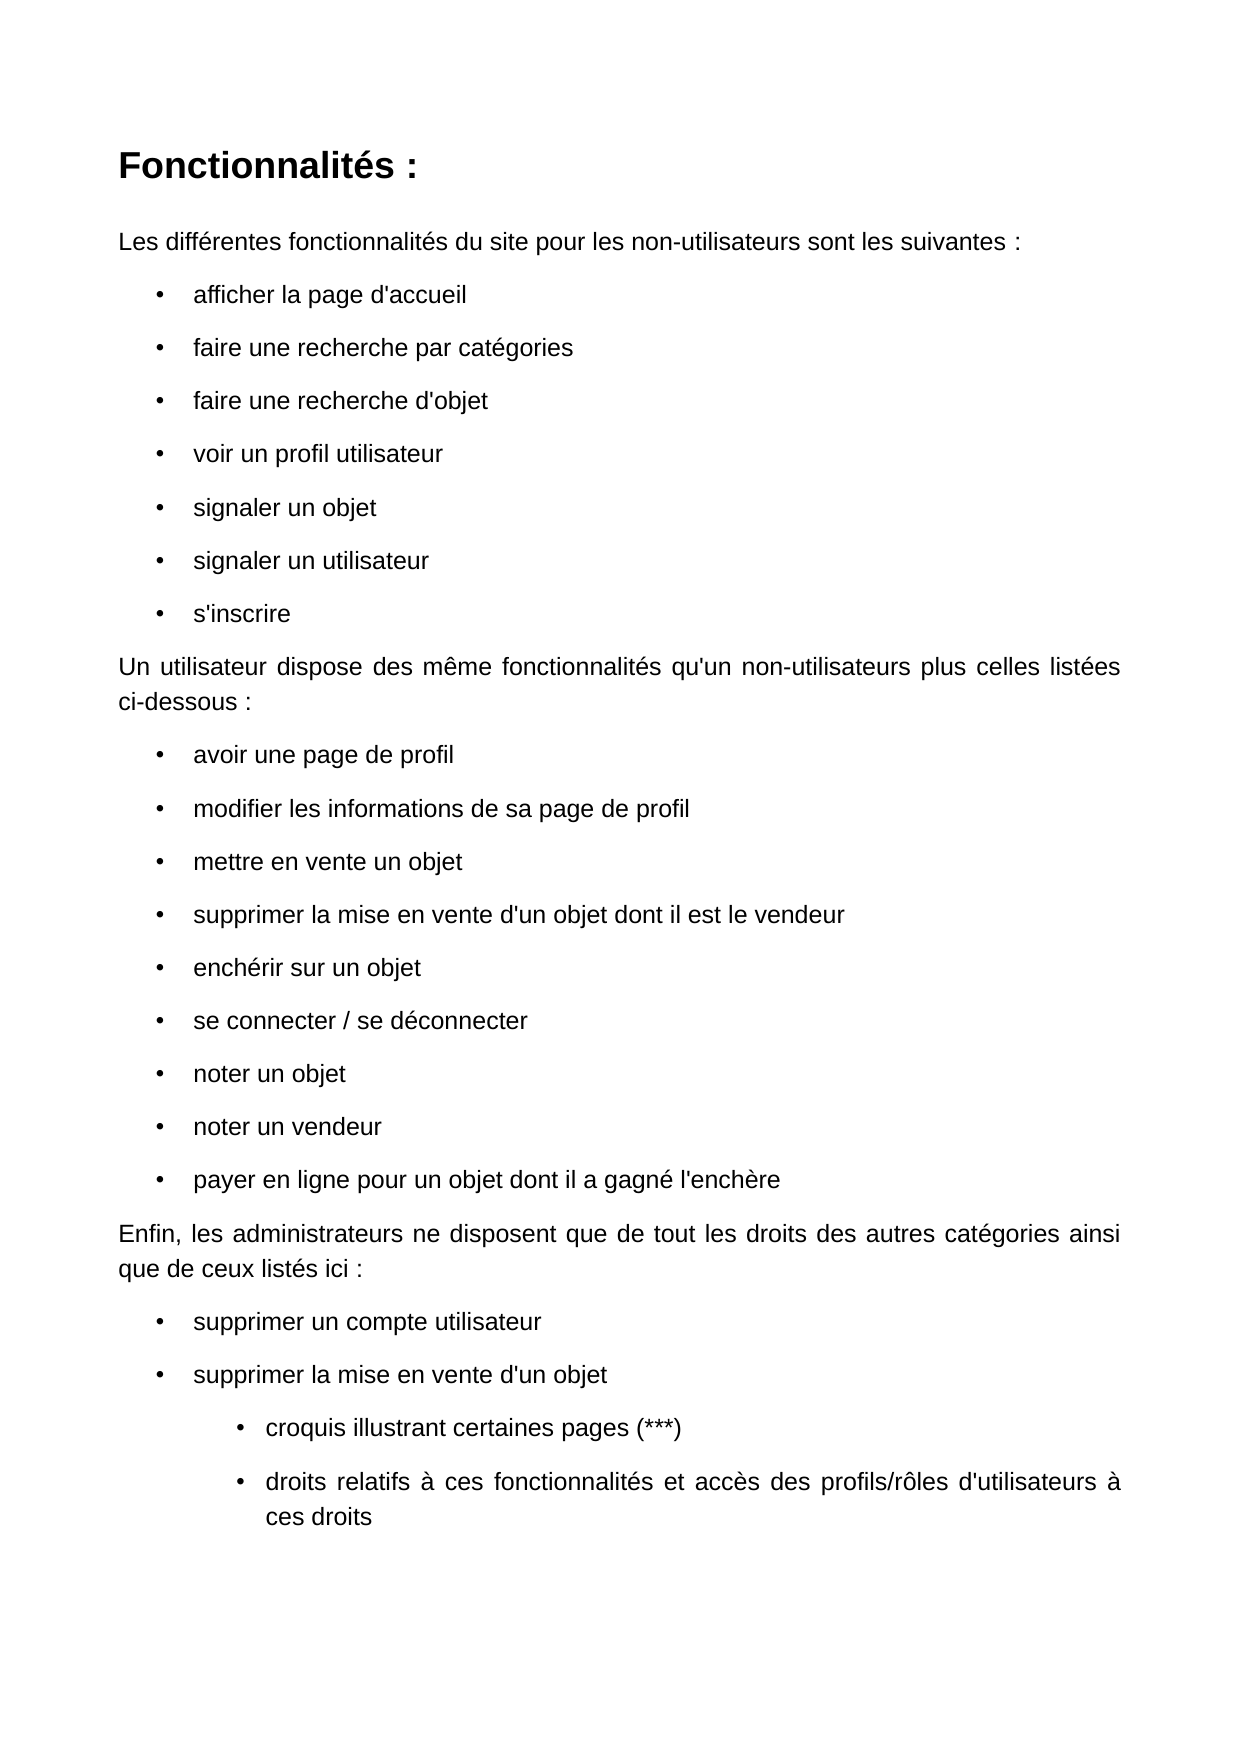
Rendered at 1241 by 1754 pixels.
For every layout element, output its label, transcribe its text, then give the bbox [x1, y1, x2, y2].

list avoir une page de profil [156, 736, 1122, 771]
list droits relatifs à ces fonctionnalités et accès des profils/rôles d'utilisateurs à ces droits [236, 1462, 1122, 1532]
list supprimer la mise en vente d'un objet [156, 1355, 1122, 1391]
list faire une recherche par catégories [156, 328, 1122, 364]
list s'inscrire [156, 594, 1122, 629]
list noter un vendeur [156, 1107, 1122, 1143]
list se connecter / se déconnecter [156, 1001, 1122, 1037]
list enchérir sur un objet [156, 948, 1122, 983]
list payer en ligne pour un objet dont il a gagné l'enchère [156, 1161, 1122, 1196]
subtitle Fonctionnalités : [118, 143, 1122, 186]
list signaler un utilisateur [156, 541, 1122, 576]
list mettre en vente un objet [156, 842, 1122, 877]
text Enfin, les administrateurs ne disposent que de tout les droits des autres catégories ainsi que de ceux listés ici : [118, 1214, 1122, 1284]
list faire une recherche d'objet [156, 381, 1122, 417]
list supprimer un compte utilisateur [156, 1302, 1122, 1338]
list croquis illustrant certaines pages (***) [236, 1408, 1122, 1444]
list afficher la page d'accueil [156, 275, 1122, 311]
list voir un profil utilisateur [156, 434, 1122, 470]
text Les différentes fonctionnalités du site pour les non-utilisateurs sont les suivantes : [118, 222, 1122, 257]
list supprimer la mise en vente d'un objet dont il est le vendeur [156, 895, 1122, 930]
list signaler un objet [156, 488, 1122, 523]
list modifier les informations de sa page de profil [156, 789, 1122, 824]
text Un utilisateur dispose des même fonctionnalités qu'un non-utilisateurs plus celles listées ci-dessous : [118, 647, 1122, 718]
list noter un objet [156, 1054, 1122, 1090]
